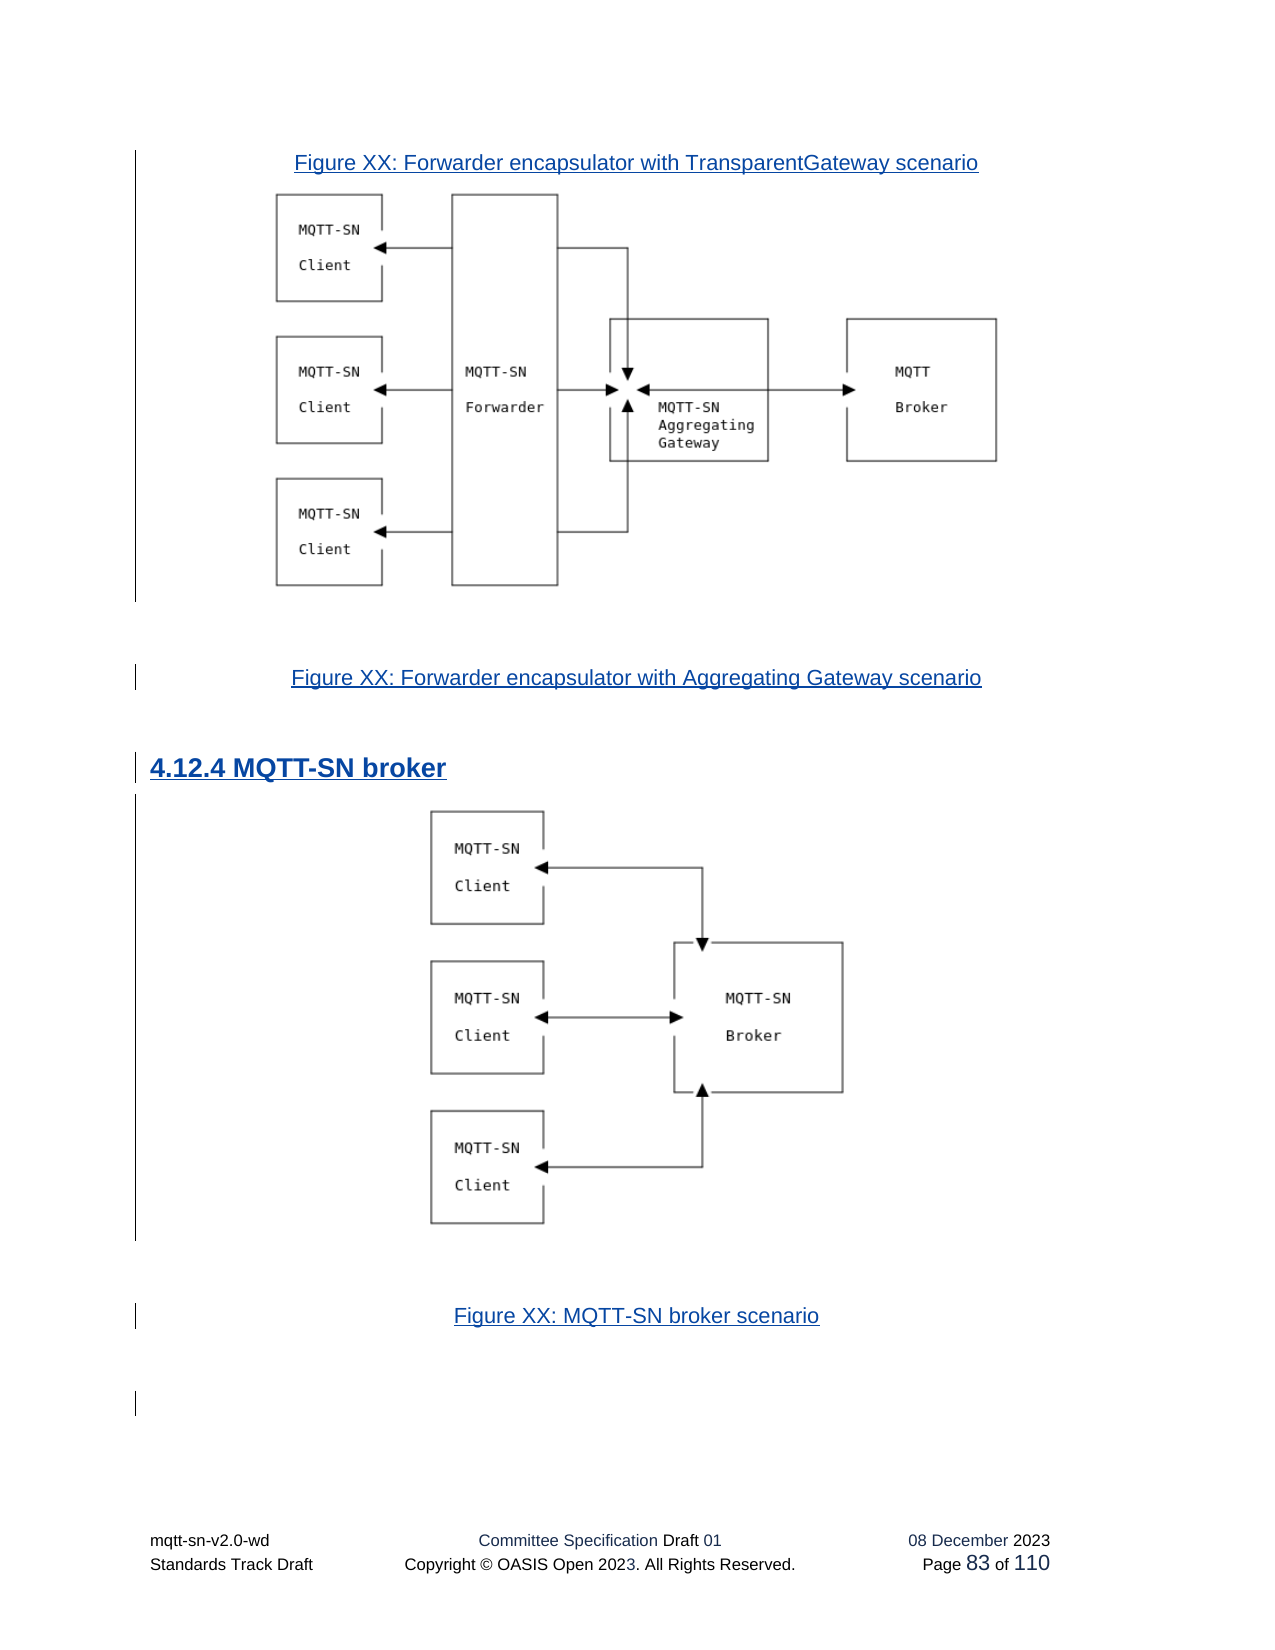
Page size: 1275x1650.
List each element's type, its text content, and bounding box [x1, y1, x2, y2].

text Figure XX: Forwarder encapsulator with Aggregating Gateway scenario [148, 664, 1124, 689]
subtitle 4.12.4 MQTT-SN broker [150, 752, 1124, 783]
text Figure XX: Forwarder encapsulator with TransparentGateway scenario [148, 150, 1124, 177]
picture [268, 177, 1004, 603]
picture [422, 793, 852, 1242]
text Figure XX: MQTT-SN broker scenario [148, 1303, 1124, 1329]
